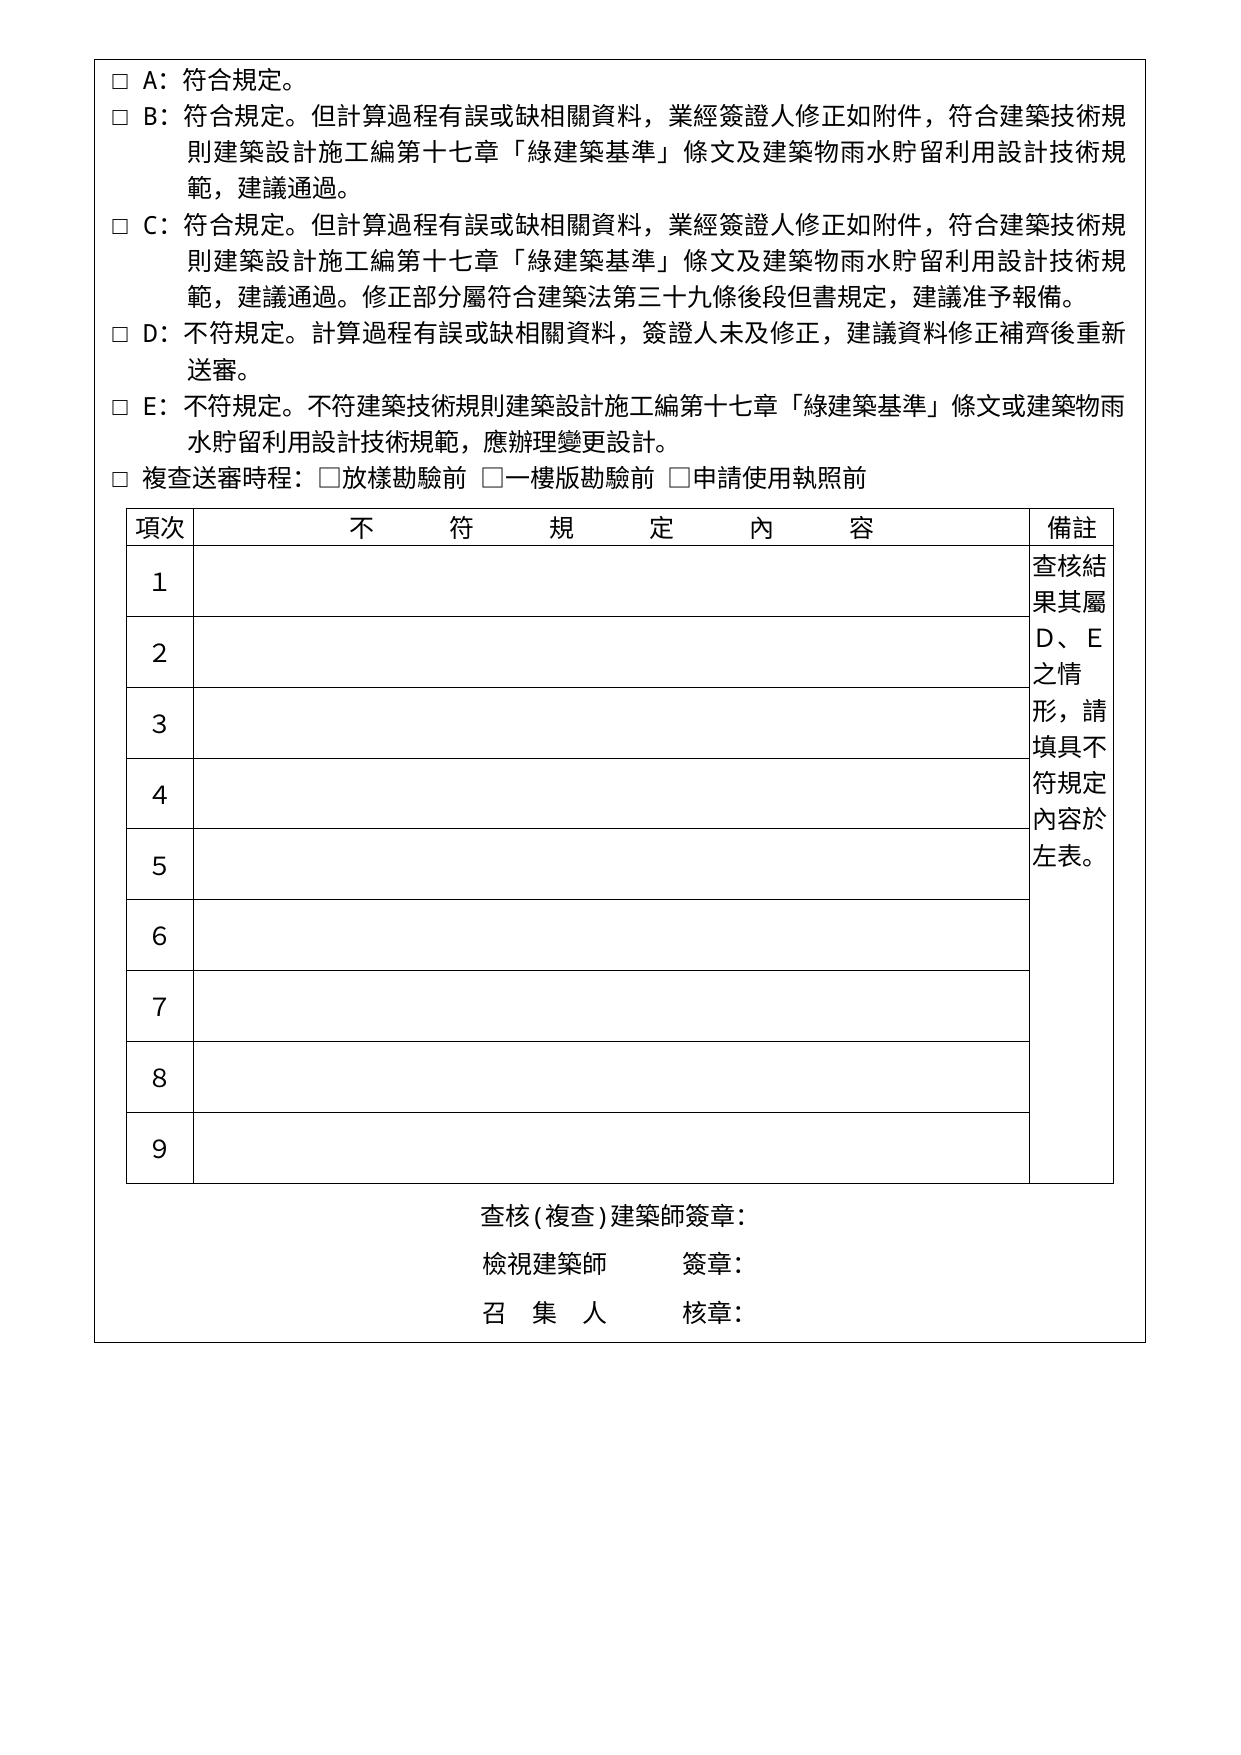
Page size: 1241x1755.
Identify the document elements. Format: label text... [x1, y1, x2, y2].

table_cell [194, 1113, 1029, 1182]
table_header 備註 [1030, 509, 1113, 545]
table_cell [194, 759, 1029, 828]
table_cell ２ [127, 617, 193, 687]
table_cell ６ [127, 900, 193, 970]
table_header 不 符 規 定 內 容 [194, 509, 1029, 545]
table_cell ７ [127, 971, 193, 1041]
table_header □ A：符合規定。 □ B：符合規定。但計算過程有誤或缺相關資料，業經簽證人修正如附件，符合建築技術規則建築設計施工編第十七章「綠建築基準」條文及建築物雨水貯留利用設計技術規範，建議通過。 □ C：符合規定。但計算過程有誤或缺相關資料，業經簽證人修正如附件，符合建築技術規則建築設計施工編第十七章「綠建築基準」條文及建築物雨水貯留利用設計技術規範，建議通過。修正部分屬符合建築法第三十九條後段但書規定，建議准予報備。 □ D：不符規定。計算過程有誤或缺相關資料，簽證人未及修正，建議資料修正補齊後重新送審。 □ E：不符規定。不符建築技術規則建築設計施工編第十七章「綠建築基準」條文或建築物雨水貯留利用設計技術規範，應辦理變更設計。 □ 複查送審時程：□放樣勘驗前 □一樓版勘驗前 □申請使用執照前 查核(複查)建築師簽章： 檢視建築師 簽章： 召 集 人 核章： [95, 60, 1145, 1342]
table_cell [194, 900, 1029, 970]
table_cell ８ [127, 1042, 193, 1112]
table_cell [194, 1042, 1029, 1112]
table_cell [194, 829, 1029, 899]
table_cell [194, 546, 1029, 616]
table_cell １ [127, 546, 193, 616]
table_cell [194, 971, 1029, 1041]
table_header 項次 [127, 509, 193, 545]
table_cell [194, 617, 1029, 687]
table_cell ９ [127, 1113, 193, 1182]
table_cell 查核結果其屬Ｄ、Ｅ之情形，請填具不符規定內容於左表。 [1030, 546, 1113, 1182]
table_cell ３ [127, 688, 193, 757]
table_cell [194, 688, 1029, 757]
table_cell ５ [127, 829, 193, 899]
table_cell ４ [127, 759, 193, 828]
